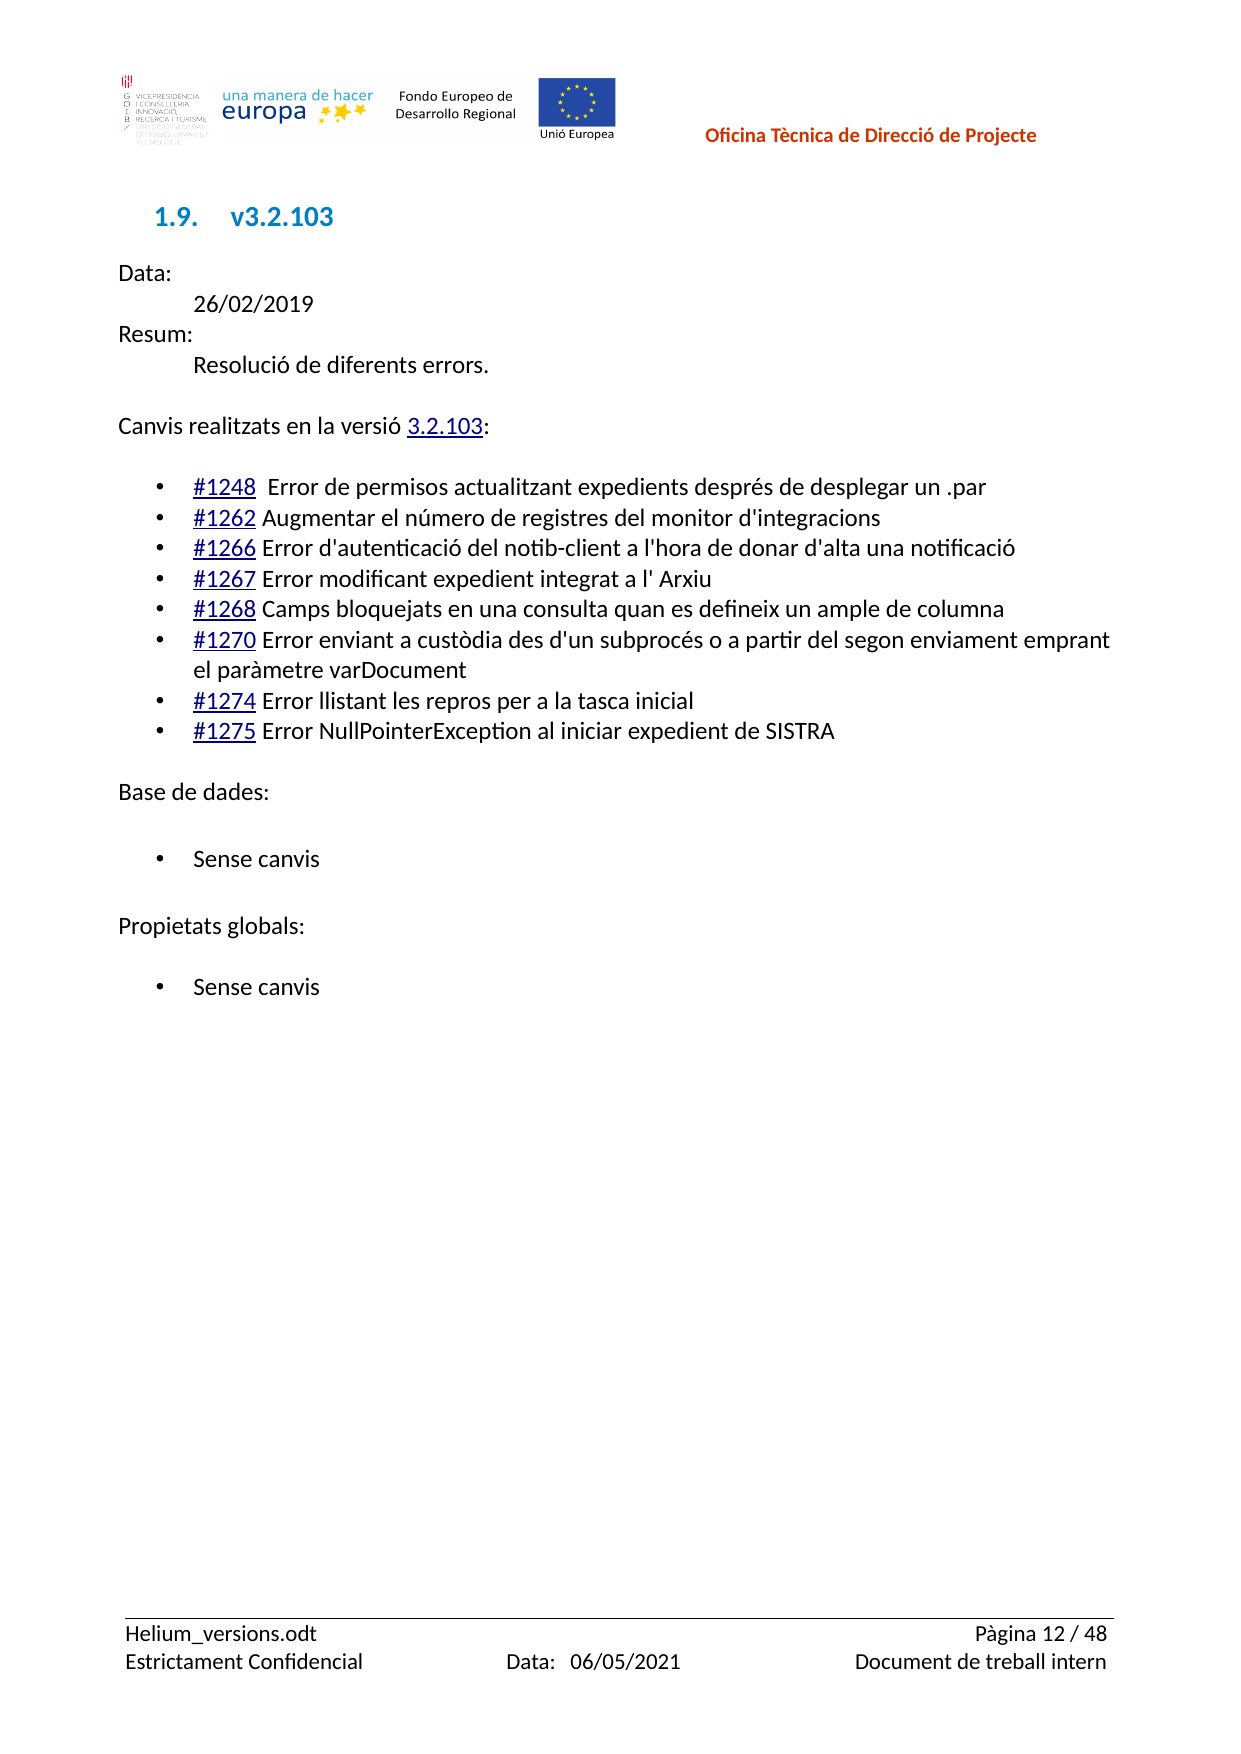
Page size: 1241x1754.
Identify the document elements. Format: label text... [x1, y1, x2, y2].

list #1268 Camps bloquejats en una consulta quan es defineix un ample de columna [156, 593, 1122, 624]
list Sense canvis [156, 843, 1122, 874]
list #1266 Error d'autenticació del notib-client a l'hora de donar d'alta una notificació [156, 532, 1122, 563]
list #1248 Error de permisos actualitzant expedients després de desplegar un .par [156, 471, 1122, 502]
list #1270 Error enviant a custòdia des d'un subprocés o a partir del segon enviament emprant el paràmetre varDocument [156, 624, 1122, 685]
text Data: [118, 258, 1122, 288]
list #1274 Error llistant les repros per a la tasca inicial [156, 685, 1122, 715]
picture [219, 73, 621, 147]
text Canvis realitzats en la versió 3.2.103: [118, 410, 1122, 441]
list #1267 Error modificant expedient integrat a l' Arxiu [156, 563, 1122, 593]
text Base de dades: [118, 776, 1122, 807]
text Propietats globals: [118, 910, 1122, 941]
text Resum: [118, 319, 1122, 349]
list Sense canvis [156, 971, 1122, 1002]
list #1275 Error NullPointerException al iniciar expedient de SISTRA [156, 715, 1122, 746]
list #1262 Augmentar el número de registres del monitor d'integracions [156, 502, 1122, 532]
subtitle v3.2.103 [153, 198, 1122, 234]
picture [118, 73, 213, 147]
text Resolució de diferents errors. [118, 349, 1122, 380]
text 26/02/2019 [118, 288, 1122, 319]
